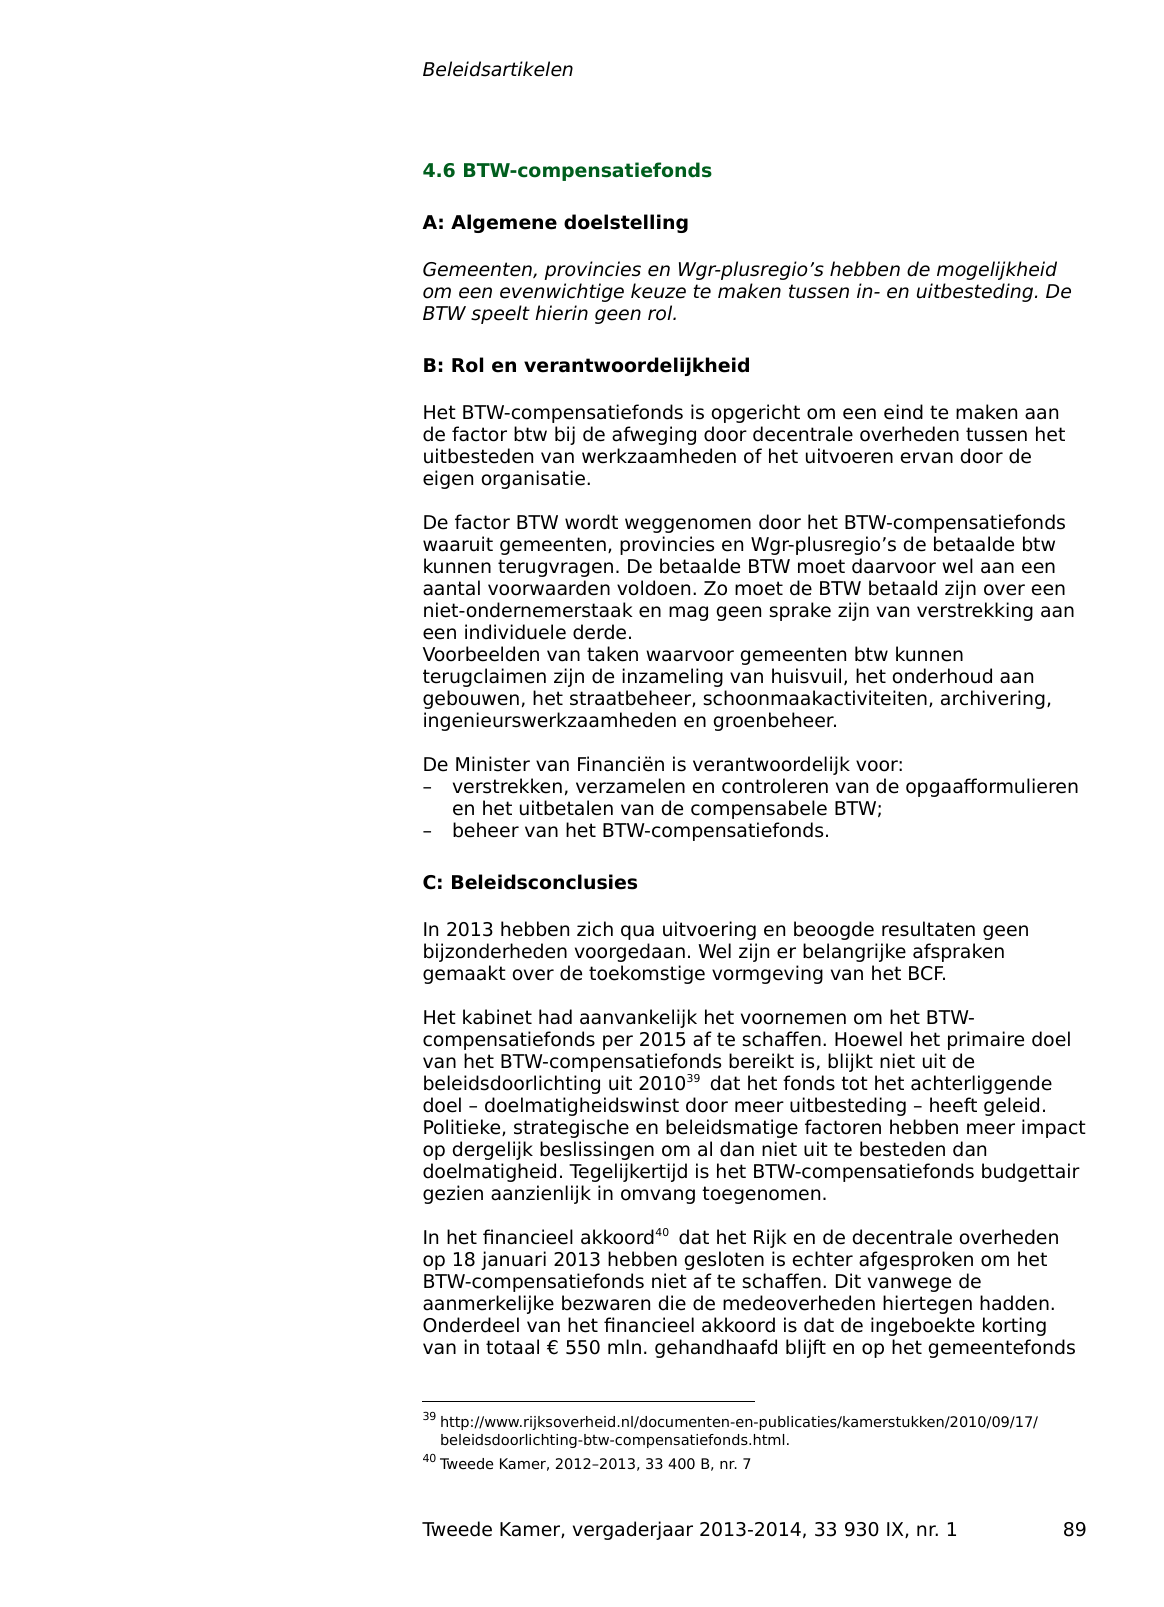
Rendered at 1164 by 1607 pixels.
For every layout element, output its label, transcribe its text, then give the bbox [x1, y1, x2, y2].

text – beheer van het BTW-compensatiefonds. [422, 820, 1087, 842]
text http://www.rijksoverheid.nl/documenten-en-publicaties/kamerstukken/2010/09/17/beleidsdoorlichting-btw-compensatiefonds.html. [422, 1410, 1087, 1449]
text Voorbeelden van taken waarvoor gemeenten btw kunnen terugclaimen zijn de inzameling van huisvuil, het onderhoud aan gebouwen, het straatbeheer, schoonmaakactiviteiten, archivering, ingenieurswerkzaamheden en groenbeheer. [422, 644, 1087, 732]
subtitle 4.6 BTW-compensatiefonds [422, 160, 1087, 182]
text Het BTW-compensatiefonds is opgericht om een eind te maken aan de factor btw bij de afweging door decentrale overheden tussen het uitbesteden van werkzaamheden of het uitvoeren ervan door de eigen organisatie. [422, 402, 1087, 490]
text In 2013 hebben zich qua uitvoering en beoogde resultaten geen bijzonderheden voorgedaan. Wel zijn er belangrijke afspraken gemaakt over de toekomstige vormgeving van het BCF. [422, 919, 1087, 985]
text Gemeenten, provincies en Wgr-plusregio’s hebben de mogelijkheid om een evenwichtige keuze te maken tussen in- en uitbesteding. De BTW speelt hierin geen rol. [422, 259, 1087, 325]
text De Minister van Financiën is verantwoordelijk voor: [422, 754, 1087, 776]
text Tweede Kamer, 2012–2013, 33 400 B, nr. 7 [422, 1452, 1087, 1474]
subtitle A: Algemene doelstelling [422, 212, 1087, 234]
subtitle B: Rol en verantwoordelijkheid [422, 355, 1087, 377]
text – verstrekken, verzamelen en controleren van de opgaafformulieren en het uitbetalen van de compensabele BTW; [422, 776, 1087, 820]
subtitle C: Beleidsconclusies [422, 872, 1087, 894]
text In het financieel akkoord dat het Rijk en de decentrale overheden op 18 januari 2013 hebben gesloten is echter afgesproken om het BTW-compensatiefonds niet af te schaffen. Dit vanwege de aanmerkelijke bezwaren die de medeoverheden hiertegen hadden. Onderdeel van het financieel akkoord is dat de ingeboekte korting van in totaal € 550 mln. gehandhaafd blijft en op het gemeentefonds [422, 1227, 1087, 1359]
text Het kabinet had aanvankelijk het voornemen om het BTW-compensatiefonds per 2015 af te schaffen. Hoewel het primaire doel van het BTW-compensatiefonds bereikt is, blijkt niet uit de beleidsdoorlichting uit 2010 dat het fonds tot het achterliggende doel – doelmatigheidswinst door meer uitbesteding – heeft geleid. Politieke, strategische en beleidsmatige factoren hebben meer impact op dergelijk beslissingen om al dan niet uit te besteden dan doelmatigheid. Tegelijkertijd is het BTW-compensatiefonds budgettair gezien aanzienlijk in omvang toegenomen. [422, 1007, 1087, 1205]
text De factor BTW wordt weggenomen door het BTW-compensatiefonds waaruit gemeenten, provincies en Wgr-plusregio’s de betaalde btw kunnen terugvragen. De betaalde BTW moet daarvoor wel aan een aantal voorwaarden voldoen. Zo moet de BTW betaald zijn over een niet-ondernemerstaak en mag geen sprake zijn van verstrekking aan een individuele derde. [422, 512, 1087, 644]
